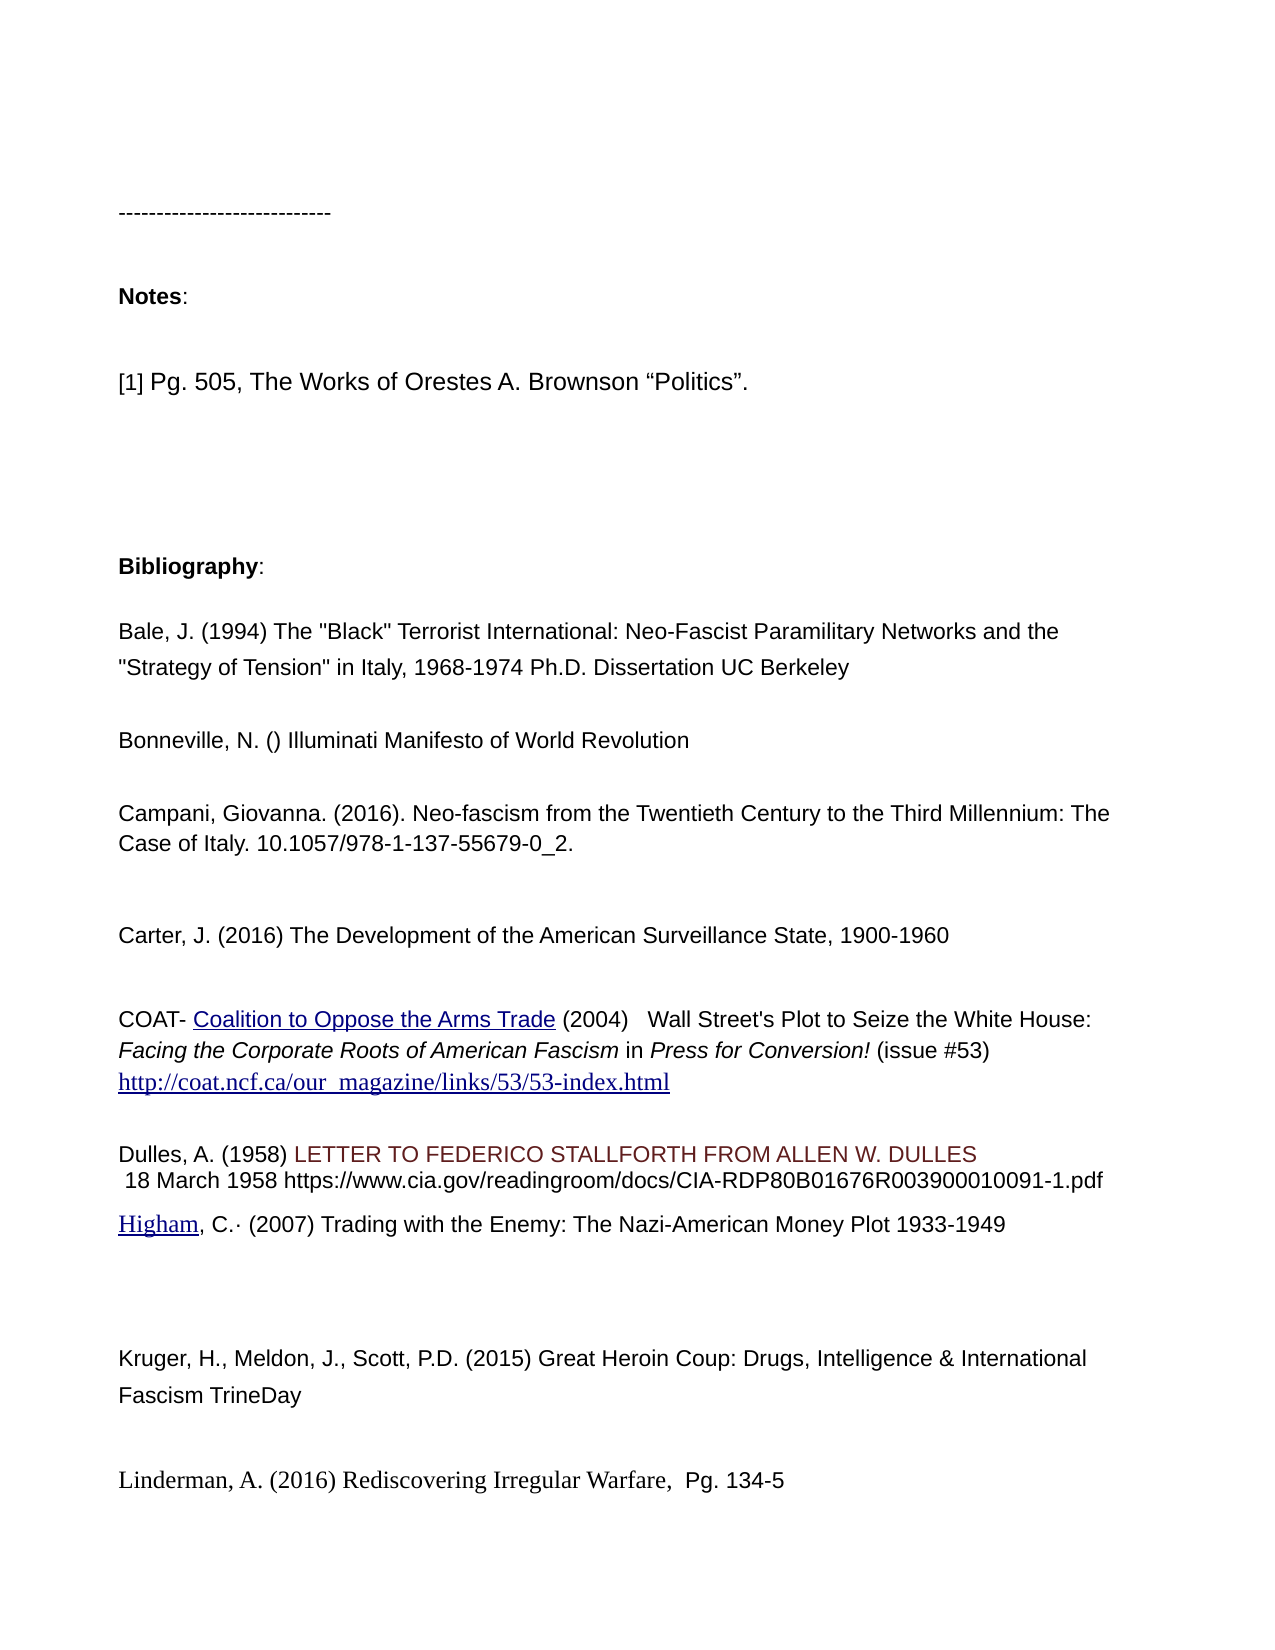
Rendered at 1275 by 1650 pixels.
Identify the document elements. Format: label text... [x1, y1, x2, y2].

text [1] Pg. 505, The Works of Orestes A. Brownson “Politics”. [118, 367, 1157, 395]
text Campani, Giovanna. (2016). Neo-fascism from the Twentieth Century to the Third Millennium: The Case of Italy. 10.1057/978-1-137-55679-0_2. [118, 800, 1157, 856]
text Bibliography: [118, 553, 1157, 579]
text ---------------------------- [118, 199, 1157, 225]
text COAT- Coalition to Oppose the Arms Trade (2004) Wall Street's Plot to Seize the White House: Facing the Corporate Roots of American Fascism in Press for Conversion! (issue #53) http://coat.ncf.ca/our_magazine/links/53/53-index.html [118, 1006, 1157, 1096]
text Bale, J. (1994) The "Black" Terrorist International: Neo-Fascist Paramilitary Networks and the [118, 618, 1157, 644]
text Kruger, H., Meldon, J., Scott, P.D. (2015) Great Heroin Coup: Drugs, Intelligence & International Fascism TrineDay [118, 1345, 1157, 1408]
text Notes: [118, 283, 1157, 309]
text Dulles, A. (1958) LETTER TO FEDERICO STALLFORTH FROM ALLEN W. DULLES [118, 1141, 1157, 1167]
text Bonneville, N. () Illuminati Manifesto of World Revolution [118, 727, 1157, 753]
text Linderman, A. (2016) Rediscovering Irregular Warfare, Pg. 134-5 [118, 1466, 1157, 1494]
text Higham, C.· (2007) Trading with the Enemy: The Nazi-American Money Plot 1933-1949 [118, 1209, 1157, 1238]
text Carter, J. (2016) The Development of the American Surveillance State, 1900-1960 [118, 922, 1157, 949]
text "Strategy of Tension" in Italy, 1968-1974 Ph.D. Dissertation UC Berkeley [118, 654, 1157, 681]
text 18 March 1958 https://www.cia.gov/readingroom/docs/CIA-RDP80B01676R003900010091-1.pdf [118, 1167, 1157, 1194]
